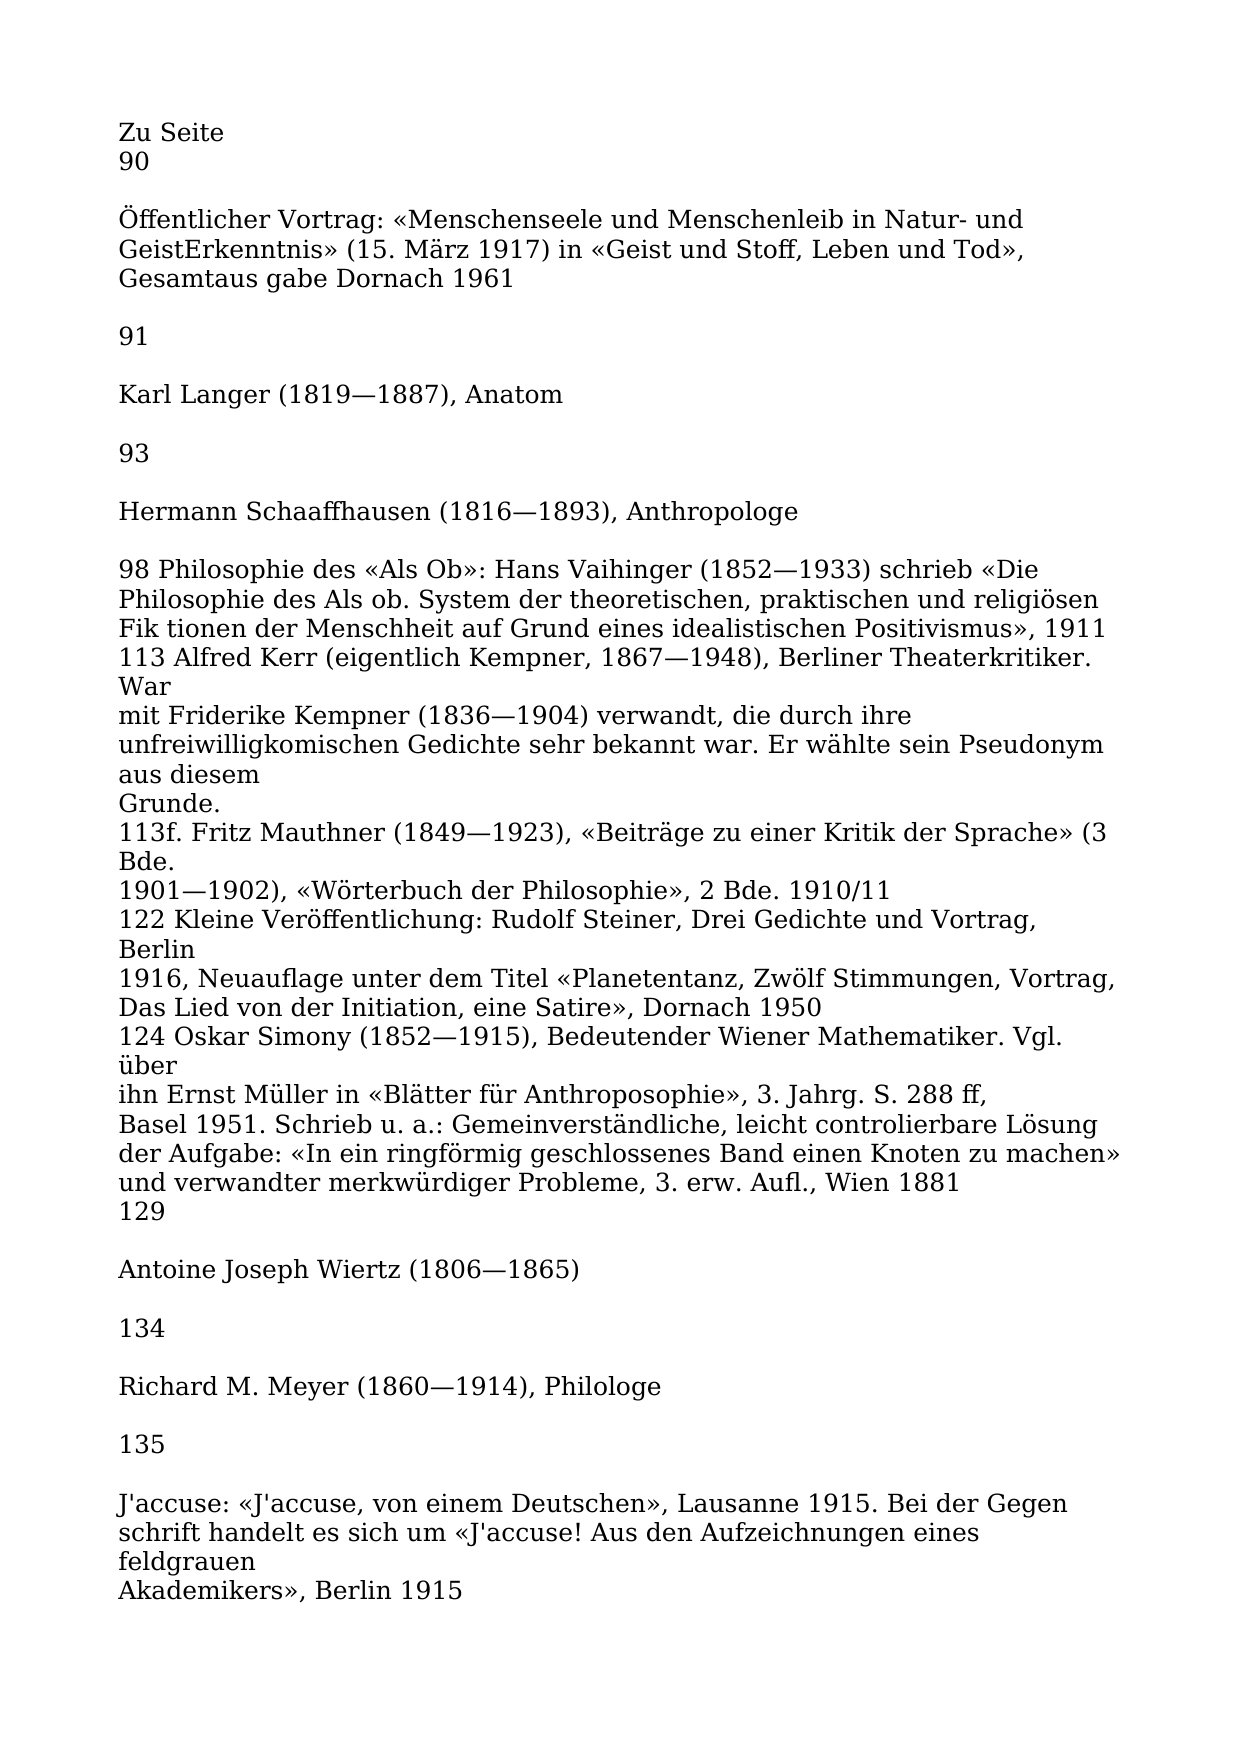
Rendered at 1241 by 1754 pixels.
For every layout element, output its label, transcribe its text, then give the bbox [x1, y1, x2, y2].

text 129 [118, 1197, 1122, 1226]
text Öffentlicher Vortrag: «Menschenseele und Menschenleib in Natur- und GeistErkenntnis» (15. März 1917) in «Geist und Stoff, Leben und Tod», Gesamtaus gabe Dornach 1961 [118, 206, 1122, 293]
text 91 [118, 322, 1122, 351]
text 90 [118, 147, 1122, 176]
text ihn Ernst Müller in «Blätter für Anthroposophie», 3. Jahrg. S. 288 ff, [118, 1081, 1122, 1110]
text 134 [118, 1314, 1122, 1343]
text Karl Langer (1819—1887), Anatom [118, 381, 1122, 410]
text Hermann Schaaffhausen (1816—1893), Anthropologe [118, 497, 1122, 526]
text 113 Alfred Kerr (eigentlich Kempner, 1867—1948), Berliner Theaterkritiker. War [118, 643, 1122, 701]
text 124 Oskar Simony (1852—1915), Bedeutender Wiener Mathematiker. Vgl. über [118, 1022, 1122, 1081]
text J'accuse: «J'accuse, von einem Deutschen», Lausanne 1915. Bei der Gegen schrift handelt es sich um «J'accuse! Aus den Aufzeichnungen eines feldgrauen [118, 1489, 1122, 1576]
text mit Friderike Kempner (1836—1904) verwandt, die durch ihre unfreiwilligkomischen Gedichte sehr bekannt war. Er wählte sein Pseudonym aus diesem [118, 701, 1122, 789]
text Grunde. [118, 789, 1122, 818]
text Akademikers», Berlin 1915 [118, 1576, 1122, 1606]
text Zu Seite [118, 118, 1122, 147]
text 1916, Neuauflage unter dem Titel «Planetentanz, Zwölf Stimmungen, Vortrag, [118, 964, 1122, 993]
text 113f. Fritz Mauthner (1849—1923), «Beiträge zu einer Kritik der Sprache» (3 Bde. [118, 818, 1122, 876]
text 98 Philosophie des «Als Ob»: Hans Vaihinger (1852—1933) schrieb «Die Philosophie des Als ob. System der theoretischen, praktischen und religiösen Fik tionen der Menschheit auf Grund eines idealistischen Positivismus», 1911 [118, 556, 1122, 643]
text 135 [118, 1431, 1122, 1460]
text 93 [118, 439, 1122, 468]
text Das Lied von der Initiation, eine Satire», Dornach 1950 [118, 993, 1122, 1022]
text 122 Kleine Veröffentlichung: Rudolf Steiner, Drei Gedichte und Vortrag, Berlin [118, 906, 1122, 964]
text der Aufgabe: «In ein ringförmig geschlossenes Band einen Knoten zu machen» [118, 1139, 1122, 1168]
text Antoine Joseph Wiertz (1806—1865) [118, 1256, 1122, 1285]
text 1901—1902), «Wörterbuch der Philosophie», 2 Bde. 1910/11 [118, 876, 1122, 906]
text und verwandter merkwürdiger Probleme, 3. erw. Aufl., Wien 1881 [118, 1168, 1122, 1197]
text Richard M. Meyer (1860—1914), Philologe [118, 1372, 1122, 1401]
text Basel 1951. Schrieb u. a.: Gemeinverständliche, leicht controlierbare Lösung [118, 1110, 1122, 1139]
